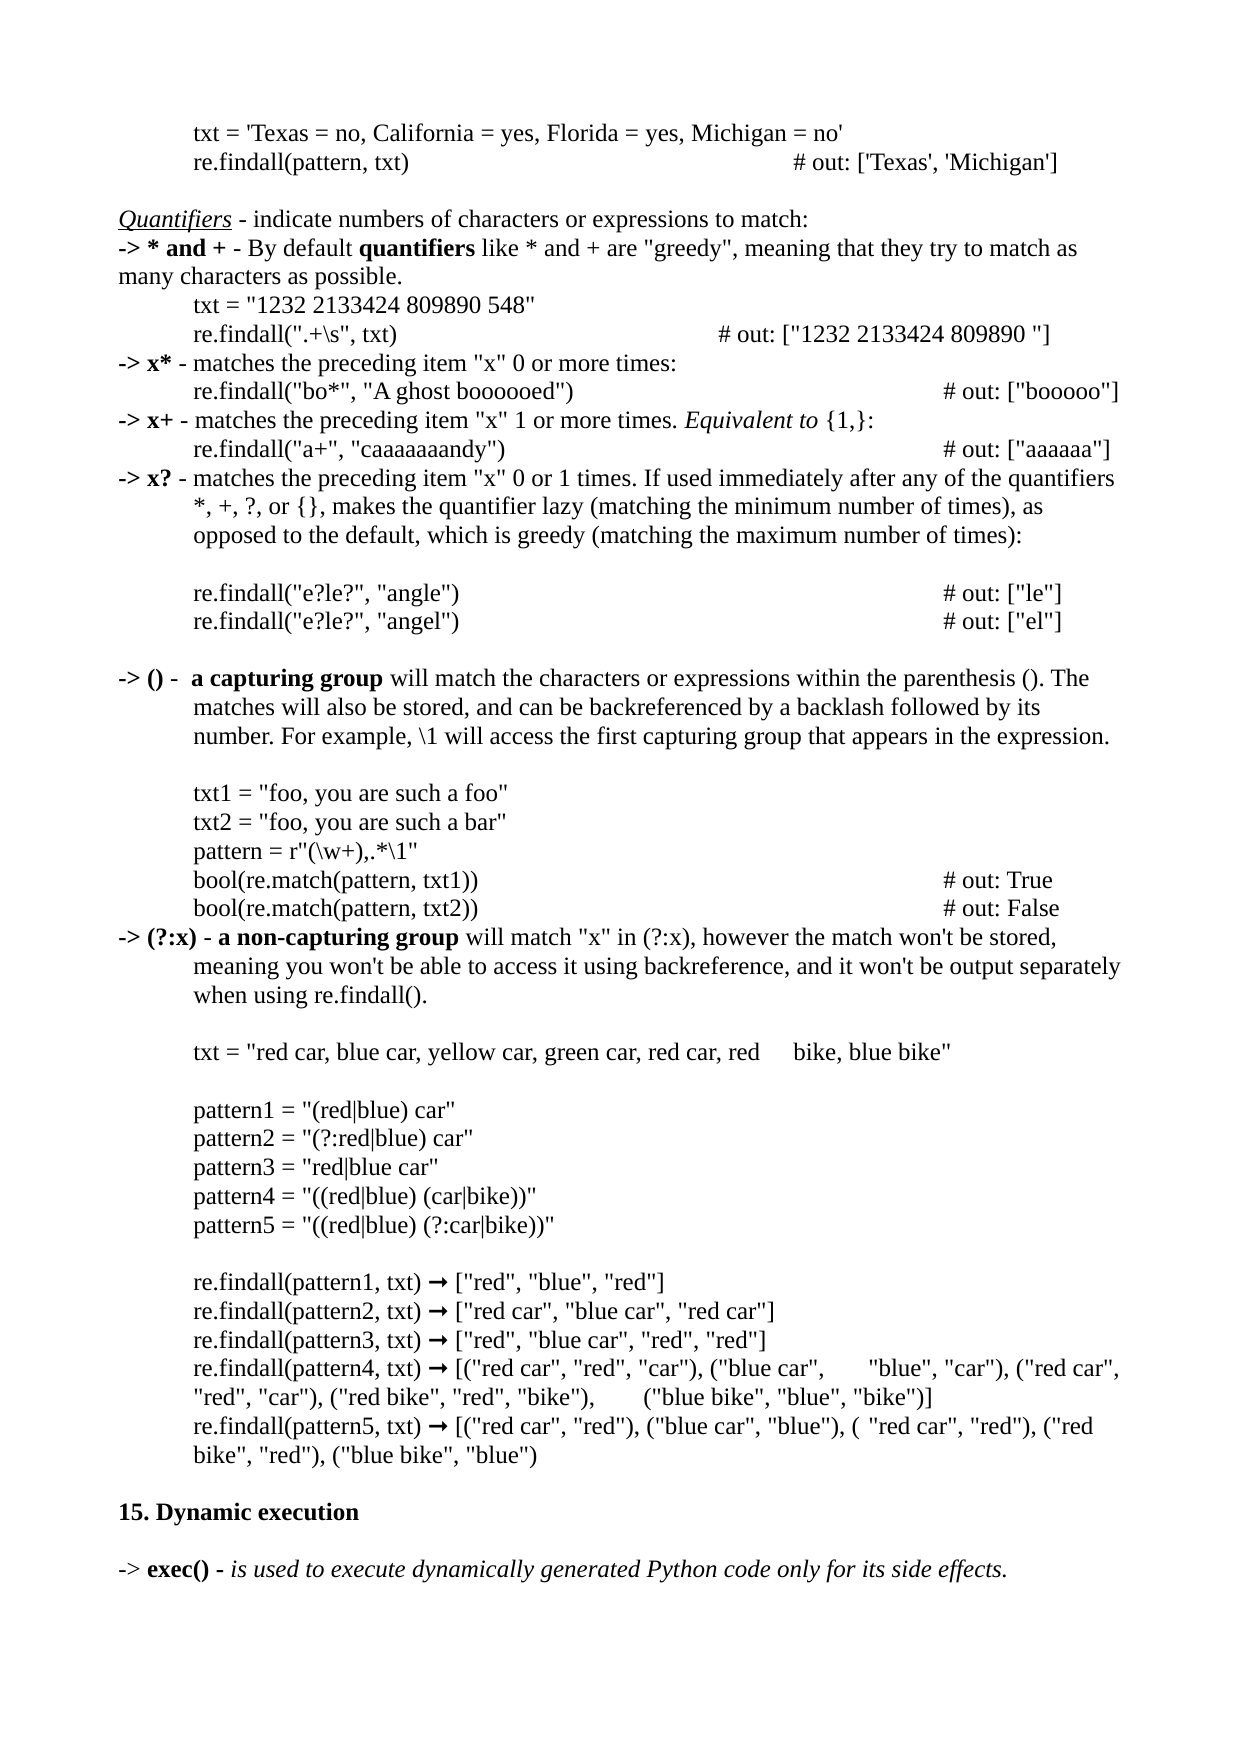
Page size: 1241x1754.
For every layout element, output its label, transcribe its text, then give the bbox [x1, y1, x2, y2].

text re.findall(pattern2, txt) ➞ ["red car", "blue car", "red car"] [118, 1296, 1122, 1325]
text -> x* - matches the preceding item "x" 0 or more times: [118, 348, 1122, 376]
text -> () - a capturing group will match the characters or expressions within the parenthesis (). The matches will also be stored, and can be backreferenced by a backlash followed by its number. For example, \1 will access the first capturing group that appears in the expression. [118, 663, 1122, 750]
text re.findall(pattern3, txt) ➞ ["red", "blue car", "red", "red"] [118, 1325, 1122, 1353]
text pattern3 = "red|blue car" [118, 1152, 1122, 1181]
text txt2 = "foo, you are such a bar" [118, 807, 1122, 836]
text pattern2 = "(?:red|blue) car" [118, 1123, 1122, 1152]
text txt1 = "foo, you are such a foo" [118, 778, 1122, 807]
text -> (?:x) - a non-capturing group will match "x" in (?:x), however the match won't be stored, meaning you won't be able to access it using backreference, and it won't be output separately when using re.findall(). [118, 922, 1122, 1008]
text bool(re.match(pattern, txt2)) # out: False [118, 893, 1122, 922]
text pattern4 = "((red|blue) (car|bike))" [118, 1181, 1122, 1210]
text txt = 'Texas = no, California = yes, Florida = yes, Michigan = no' [118, 118, 1122, 147]
text bool(re.match(pattern, txt1)) # out: True [118, 865, 1122, 893]
text -> * and + - By default quantifiers like * and + are "greedy", meaning that they try to match as many characters as possible. [118, 233, 1122, 290]
text re.findall(pattern4, txt) ➞ [("red car", "red", "car"), ("blue car", "blue", "car"), ("red car", "red", "car"), ("red bike", "red", "bike"), ("blue bike", "blue", "bike")] [118, 1353, 1122, 1411]
text pattern1 = "(red|blue) car" [118, 1095, 1122, 1123]
text -> exec() - is used to execute dynamically generated Python code only for its side effects. [118, 1554, 1122, 1583]
text pattern = r"(\w+),.*\1" [118, 836, 1122, 865]
text re.findall(pattern, txt) # out: ['Texas', 'Michigan'] [118, 147, 1122, 176]
text re.findall("bo*", "A ghost boooooed") # out: ["booooo"] [118, 376, 1122, 405]
text re.findall("e?le?", "angel") # out: ["el"] [118, 606, 1122, 635]
text pattern5 = "((red|blue) (?:car|bike))" [118, 1210, 1122, 1238]
text 15. Dynamic execution [118, 1497, 1122, 1526]
text re.findall(pattern1, txt) ➞ ["red", "blue", "red"] [118, 1267, 1122, 1296]
text re.findall("e?le?", "angle") # out: ["le"] [118, 578, 1122, 606]
text re.findall("a+", "caaaaaaandy") # out: ["aaaaaa"] [118, 434, 1122, 463]
text txt = "red car, blue car, yellow car, green car, red car, red bike, blue bike" [118, 1037, 1122, 1066]
text re.findall(".+\s", txt) # out: ["1232 2133424 809890 "] [118, 319, 1122, 348]
text -> x? - matches the preceding item "x" 0 or 1 times. If used immediately after any of the quantifiers *, +, ?, or {}, makes the quantifier lazy (matching the minimum number of times), as opposed to the default, which is greedy (matching the maximum number of times): [118, 463, 1122, 549]
text Quantifiers - indicate numbers of characters or expressions to match: [118, 204, 1122, 233]
text re.findall(pattern5, txt) ➞ [("red car", "red"), ("blue car", "blue"), ( "red car", "red"), ("red bike", "red"), ("blue bike", "blue") [118, 1411, 1122, 1468]
text txt = "1232 2133424 809890 548" [118, 290, 1122, 319]
text -> x+ - matches the preceding item "x" 1 or more times. Equivalent to {1,}: [118, 405, 1122, 434]
